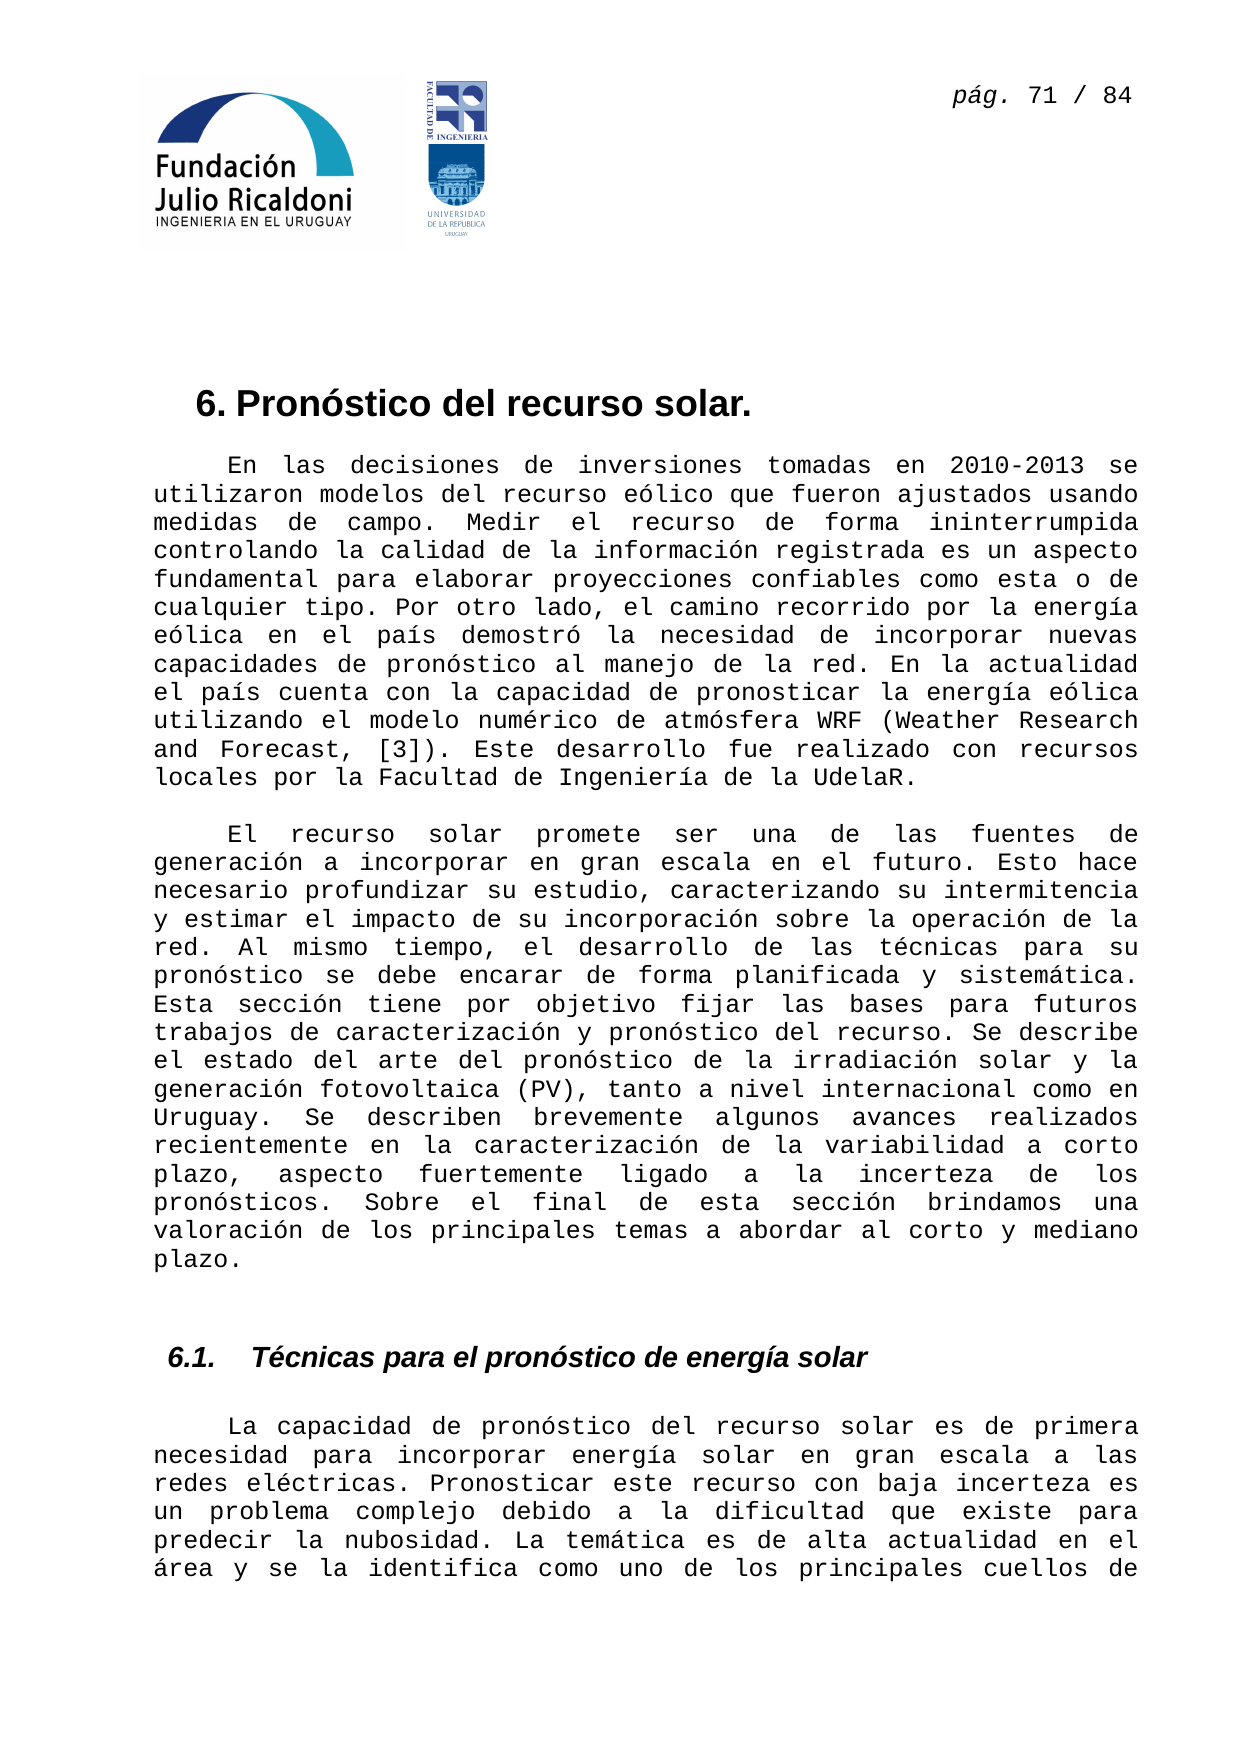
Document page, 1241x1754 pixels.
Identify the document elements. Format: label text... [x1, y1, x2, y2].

text El recurso solar promete ser una de las fuentes de generación a incorporar en gran escala en el futuro. Esto hace necesario profundizar su estudio, caracterizando su intermitencia y estimar el impacto de su incorporación sobre la operación de la red. Al mismo tiempo, el desarrollo de las técnicas para su pronóstico se debe encarar de forma planificada y sistemática. Esta sección tiene por objetivo fijar las bases para futuros trabajos de caracterización y pronóstico del recurso. Se describe el estado del arte del pronóstico de la irradiación solar y la generación fotovoltaica (PV), tanto a nivel internacional como en Uruguay. Se describen brevemente algunos avances realizados recientemente en la caracterización de la variabilidad a corto plazo, aspecto fuertemente ligado a la incerteza de los pronósticos. Sobre el final de esta sección brindamos una valoración de los principales temas a abordar al corto y mediano plazo. [153, 821, 1139, 1274]
picture [139, 74, 407, 250]
picture [428, 144, 485, 236]
text En las decisiones de inversiones tomadas en 2010-2013 se utilizaron modelos del recurso eólico que fueron ajustados usando medidas de campo. Medir el recurso de forma ininterrumpida controlando la calidad de la información registrada es un aspecto fundamental para elaborar proyecciones confiables como esta o de cualquier tipo. Por otro lado, el camino recorrido por la energía eólica en el país demostró la necesidad de incorporar nuevas capacidades de pronóstico al manejo de la red. En la actualidad el país cuenta con la capacidad de pronosticar la energía eólica utilizando el modelo numérico de atmósfera WRF (Weather Research and Forecast, [3]). Este desarrollo fue realizado con recursos locales por la Facultad de Ingeniería de la UdelaR. [153, 453, 1139, 793]
subtitle Pronóstico del recurso solar. [171, 381, 1139, 424]
text La capacidad de pronóstico del recurso solar es de primera necesidad para incorporar energía solar en gran escala a las redes eléctricas. Pronosticar este recurso con baja incerteza es un problema complejo debido a la dificultad que existe para predecir la nubosidad. La temática es de alta actualidad en el área y se la identifica como uno de los principales cuellos de [153, 1414, 1139, 1584]
subtitle Técnicas para el pronóstico de energía solar [159, 1339, 1139, 1373]
picture [427, 81, 488, 140]
